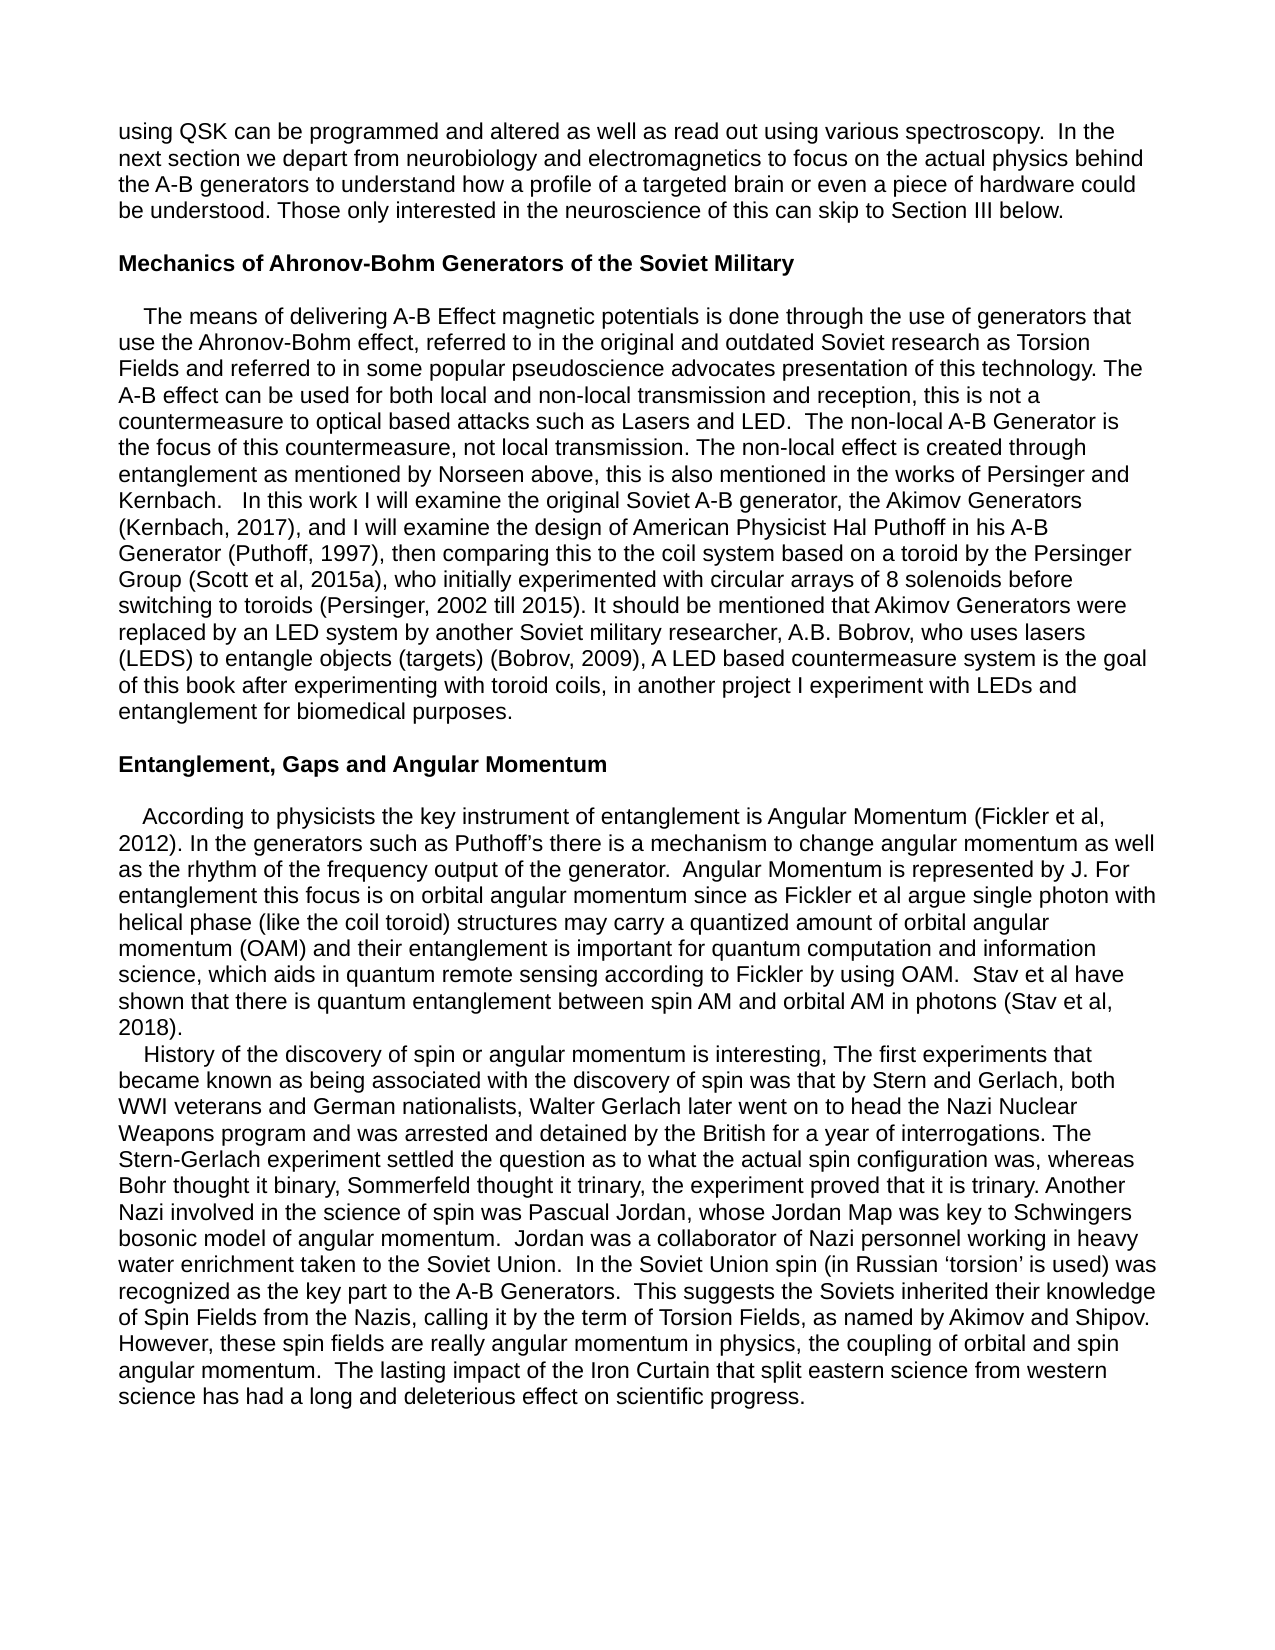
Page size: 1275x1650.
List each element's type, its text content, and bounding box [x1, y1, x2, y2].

text Entanglement, Gaps and Angular Momentum [118, 751, 1157, 777]
text Mechanics of Ahronov-Bohm Generators of the Soviet Military [118, 250, 1157, 276]
text The means of delivering A-B Effect magnetic potentials is done through the use of generators that use the Ahronov-Bohm effect, referred to in the original and outdated Soviet research as Torsion Fields and referred to in some popular pseudoscience advocates presentation of this technology. The A-B effect can be used for both local and non-local transmission and reception, this is not a countermeasure to optical based attacks such as Lasers and LED. The non-local A-B Generator is the focus of this countermeasure, not local transmission. The non-local effect is created through entanglement as mentioned by Norseen above, this is also mentioned in the works of Persinger and Kernbach. In this work I will examine the original Soviet A-B generator, the Akimov Generators (Kernbach, 2017), and I will examine the design of American Physicist Hal Puthoff in his A-B Generator (Puthoff, 1997), then comparing this to the coil system based on a toroid by the Persinger Group (Scott et al, 2015a), who initially experimented with circular arrays of 8 solenoids before switching to toroids (Persinger, 2002 till 2015). It should be mentioned that Akimov Generators were replaced by an LED system by another Soviet military researcher, A.B. Bobrov, who uses lasers (LEDS) to entangle objects (targets) (Bobrov, 2009), A LED based countermeasure system is the goal of this book after experimenting with toroid coils, in another project I experiment with LEDs and entanglement for biomedical purposes. [118, 303, 1157, 724]
text using QSK can be programmed and altered as well as read out using various spectroscopy. In the next section we depart from neurobiology and electromagnetics to focus on the actual physics behind the A-B generators to understand how a profile of a targeted brain or even a piece of hardware could be understood. Those only interested in the neuroscience of this can skip to Section III below. [118, 118, 1157, 223]
text According to physicists the key instrument of entanglement is Angular Momentum (Fickler et al, 2012). In the generators such as Puthoff’s there is a mechanism to change angular momentum as well as the rhythm of the frequency output of the generator. Angular Momentum is represented by J. For entanglement this focus is on orbital angular momentum since as Fickler et al argue single photon with helical phase (like the coil toroid) structures may carry a quantized amount of orbital angular momentum (OAM) and their entanglement is important for quantum computation and information science, which aids in quantum remote sensing according to Fickler by using OAM. Stav et al have shown that there is quantum entanglement between spin AM and orbital AM in photons (Stav et al, 2018). [118, 803, 1157, 1041]
text History of the discovery of spin or angular momentum is interesting, The first experiments that became known as being associated with the discovery of spin was that by Stern and Gerlach, both WWI veterans and German nationalists, Walter Gerlach later went on to head the Nazi Nuclear Weapons program and was arrested and detained by the British for a year of interrogations. The Stern-Gerlach experiment settled the question as to what the actual spin configuration was, whereas Bohr thought it binary, Sommerfeld thought it trinary, the experiment proved that it is trinary. Another Nazi involved in the science of spin was Pascual Jordan, whose Jordan Map was key to Schwingers bosonic model of angular momentum. Jordan was a collaborator of Nazi personnel working in heavy water enrichment taken to the Soviet Union. In the Soviet Union spin (in Russian ‘torsion’ is used) was recognized as the key part to the A-B Generators. This suggests the Soviets inherited their knowledge of Spin Fields from the Nazis, calling it by the term of Torsion Fields, as named by Akimov and Shipov. However, these spin fields are really angular momentum in physics, the coupling of orbital and spin angular momentum. The lasting impact of the Iron Curtain that split eastern science from western science has had a long and deleterious effect on scientific progress. [118, 1041, 1157, 1409]
